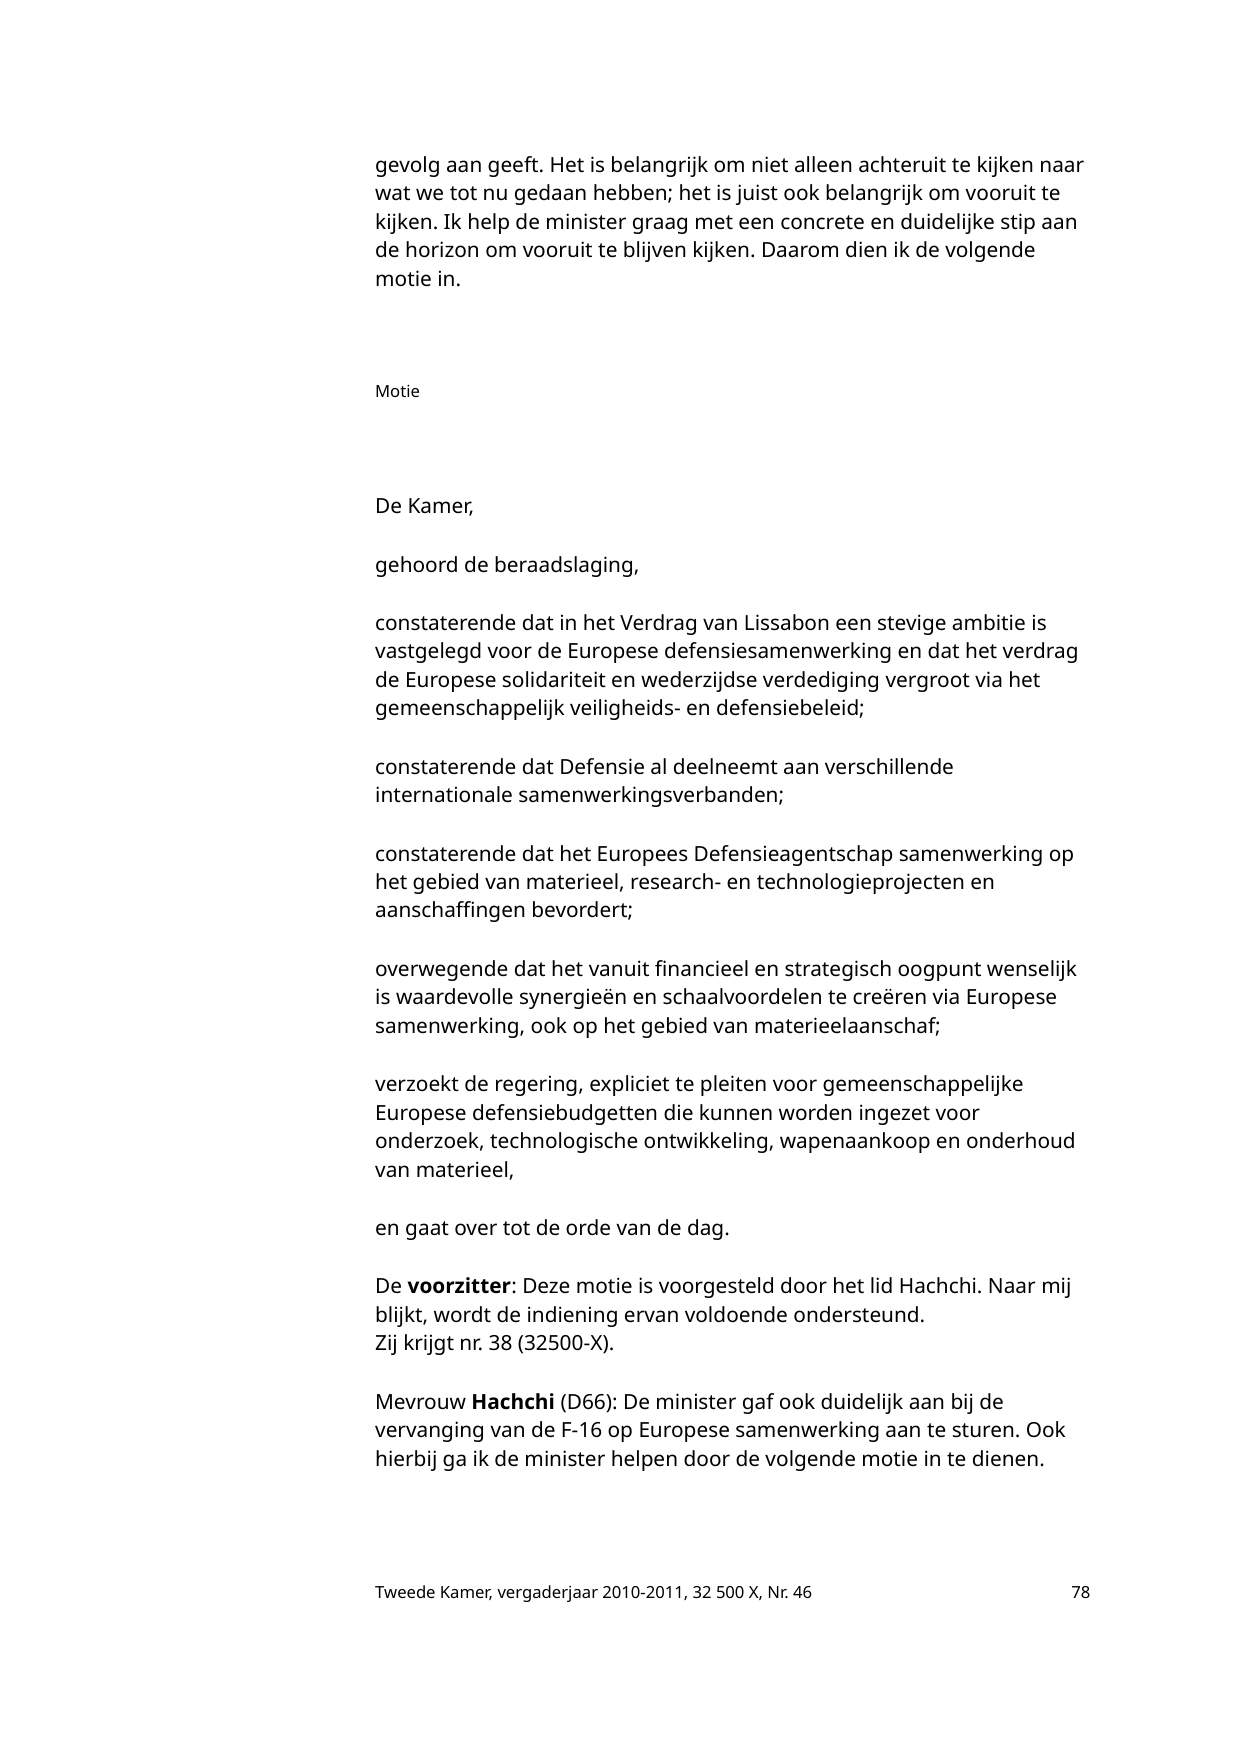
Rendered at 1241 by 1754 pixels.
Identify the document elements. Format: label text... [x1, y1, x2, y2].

text constaterende dat in het Verdrag van Lissabon een stevige ambitie is vastgelegd voor de Europese defensiesamenwerking en dat het verdrag de Europese solidariteit en wederzijdse verdediging vergroot via het gemeenschappelijk veiligheids- en defensiebeleid; [375, 608, 1090, 722]
text overwegende dat het vanuit financieel en strategisch oogpunt wenselijk is waardevolle synergieën en schaalvoordelen te creëren via Europese samenwerking, ook op het gebied van materieelaanschaf; [375, 954, 1090, 1039]
table_header Motie [375, 380, 1090, 433]
text gehoord de beraadslaging, [375, 550, 1090, 578]
text De Kamer, [375, 491, 1090, 520]
text Zij krijgt nr. 38 (32500-X). [375, 1328, 1090, 1357]
text De voorzitter: Deze motie is voorgesteld door het lid Hachchi. Naar mij blijkt, wordt de indiening ervan voldoende ondersteund. [375, 1272, 1090, 1328]
text en gaat over tot de orde van de dag. [375, 1213, 1090, 1242]
text constaterende dat Defensie al deelneemt aan verschillende internationale samenwerkingsverbanden; [375, 752, 1090, 809]
text constaterende dat het Europees Defensieagentschap samenwerking op het gebied van materieel, research- en technologieprojecten en aanschaffingen bevordert; [375, 839, 1090, 924]
text verzoekt de regering, expliciet te pleiten voor gemeenschappelijke Europese defensiebudgetten die kunnen worden ingezet voor onderzoek, technologische ontwikkeling, wapenaankoop en onderhoud van materieel, [375, 1069, 1090, 1183]
text gevolg aan geeft. Het is belangrijk om niet alleen achteruit te kijken naar wat we tot nu gedaan hebben; het is juist ook belangrijk om vooruit te kijken. Ik help de minister graag met een concrete en duidelijke stip aan de horizon om vooruit te blijven kijken. Daarom dien ik de volgende motie in. [375, 150, 1090, 292]
text Mevrouw Hachchi (D66): De minister gaf ook duidelijk aan bij de vervanging van de F-16 op Europese samenwerking aan te sturen. Ook hierbij ga ik de minister helpen door de volgende motie in te dienen. [375, 1387, 1090, 1472]
